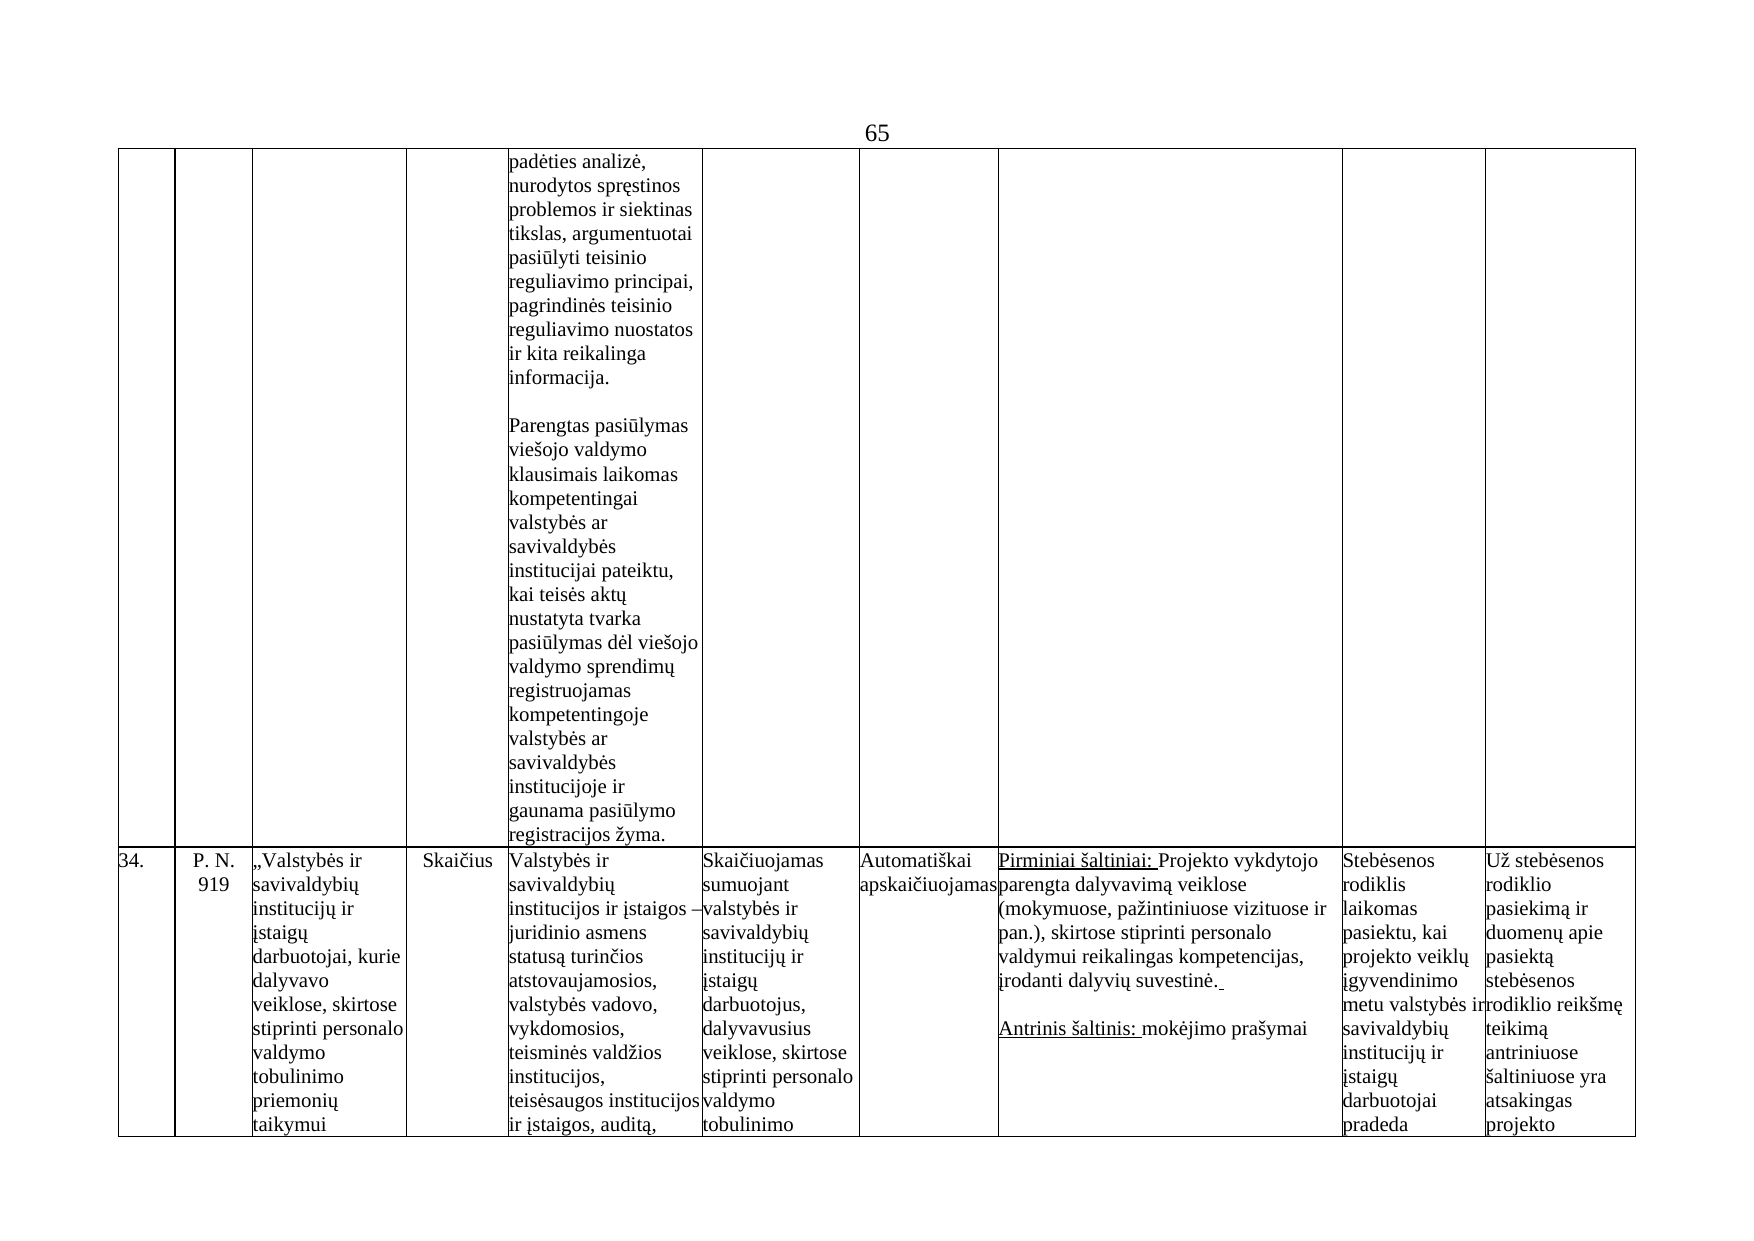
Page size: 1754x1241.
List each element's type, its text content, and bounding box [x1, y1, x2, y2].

table_cell „Valstybės ir savivaldybių institucijų ir įstaigų darbuotojai, kurie dalyvavo veiklose, skirtose stiprinti personalo valdymo tobulinimo priemonių taikymui [253, 848, 406, 1136]
table_cell Skaičius [407, 848, 508, 1136]
table_cell Valstybės ir savivaldybių institucijos ir įstaigos – juridinio asmens statusą turinčios atstovaujamosios, valstybės vadovo, vykdomosios, teisminės valdžios institucijos, teisėsaugos institucijos ir įstaigos, auditą, [509, 848, 702, 1136]
table_cell [176, 149, 252, 846]
table_cell P. N. 919 [176, 848, 252, 1136]
table_cell Automatiškai apskaičiuojamas [860, 848, 998, 1136]
table_cell [1486, 149, 1635, 846]
table_cell [1343, 149, 1485, 846]
table_cell padėties analizė, nurodytos spręstinos problemos ir siektinas tikslas, argumentuotai pasiūlyti teisinio reguliavimo principai, pagrindinės teisinio reguliavimo nuostatos ir kita reikalinga informacija. Parengtas pasiūlymas viešojo valdymo klausimais laikomas kompetentingai valstybės ar savivaldybės institucijai pateiktu, kai teisės aktų nustatyta tvarka pasiūlymas dėl viešojo valdymo sprendimų registruojamas kompetentingoje valstybės ar savivaldybės institucijoje ir gaunama pasiūlymo registracijos žyma. [509, 149, 702, 846]
table_cell [253, 149, 406, 846]
table_cell Stebėsenos rodiklis laikomas pasiektu, kai projekto veiklų įgyvendinimo metu valstybės ir savivaldybių institucijų ir įstaigų darbuotojai pradeda [1343, 848, 1485, 1136]
table_cell Skaičiuojamas sumuojant valstybės ir savivaldybių institucijų ir įstaigų darbuotojus, dalyvavusius veiklose, skirtose stiprinti personalo valdymo tobulinimo [703, 848, 859, 1136]
table_cell 34. [119, 848, 174, 1136]
table_cell [860, 149, 998, 846]
table_cell [407, 149, 508, 846]
table_cell [119, 149, 174, 846]
table_cell [703, 149, 859, 846]
table_cell Pirminiai šaltiniai: Projekto vykdytojo parengta dalyvavimą veiklose (mokymuose, pažintiniuose vizituose ir pan.), skirtose stiprinti personalo valdymui reikalingas kompetencijas, įrodanti dalyvių suvestinė. Antrinis šaltinis: mokėjimo prašymai [999, 848, 1342, 1136]
table_cell Už stebėsenos rodiklio pasiekimą ir duomenų apie pasiektą stebėsenos rodiklio reikšmę teikimą antriniuose šaltiniuose yra atsakingas projekto [1486, 848, 1635, 1136]
table_cell [999, 149, 1342, 846]
